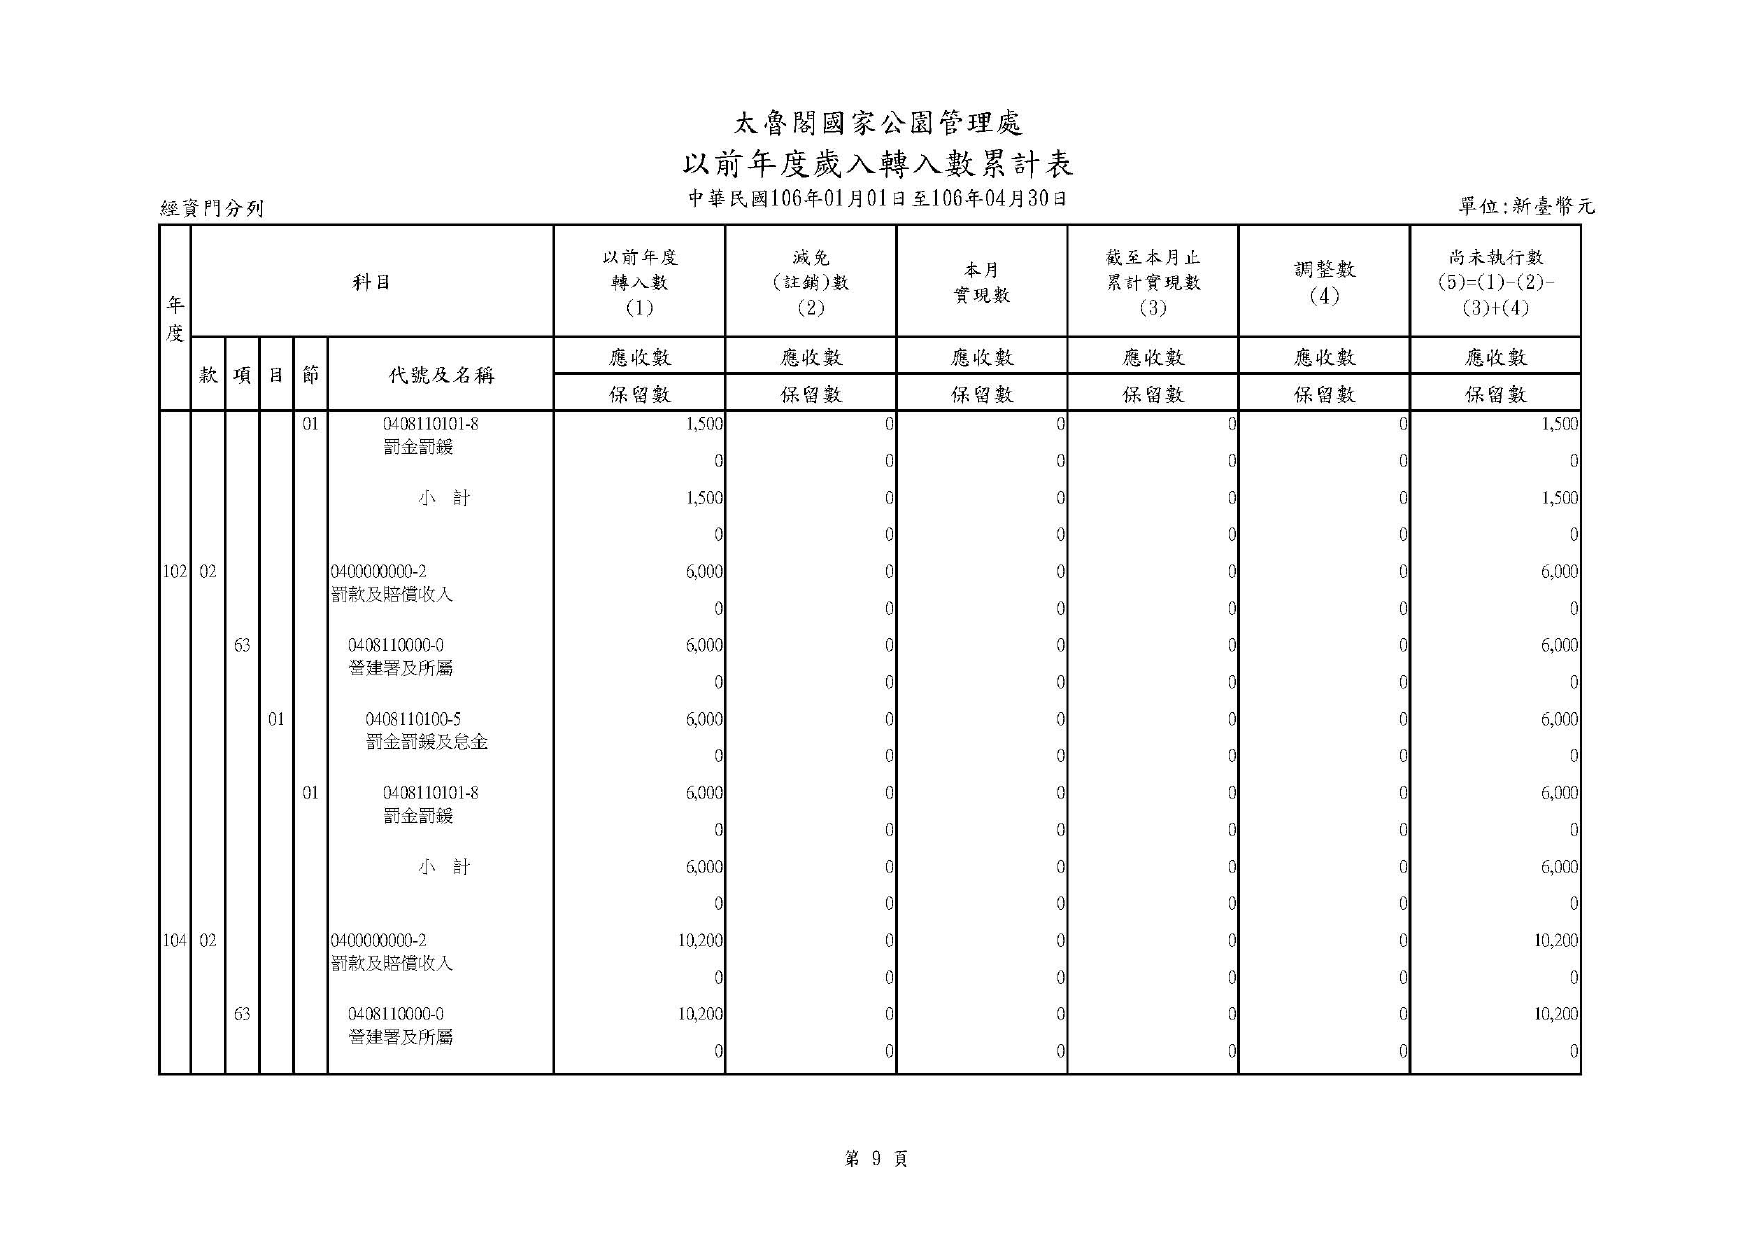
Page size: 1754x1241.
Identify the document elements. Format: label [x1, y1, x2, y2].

picture [59, 59, 1695, 1216]
